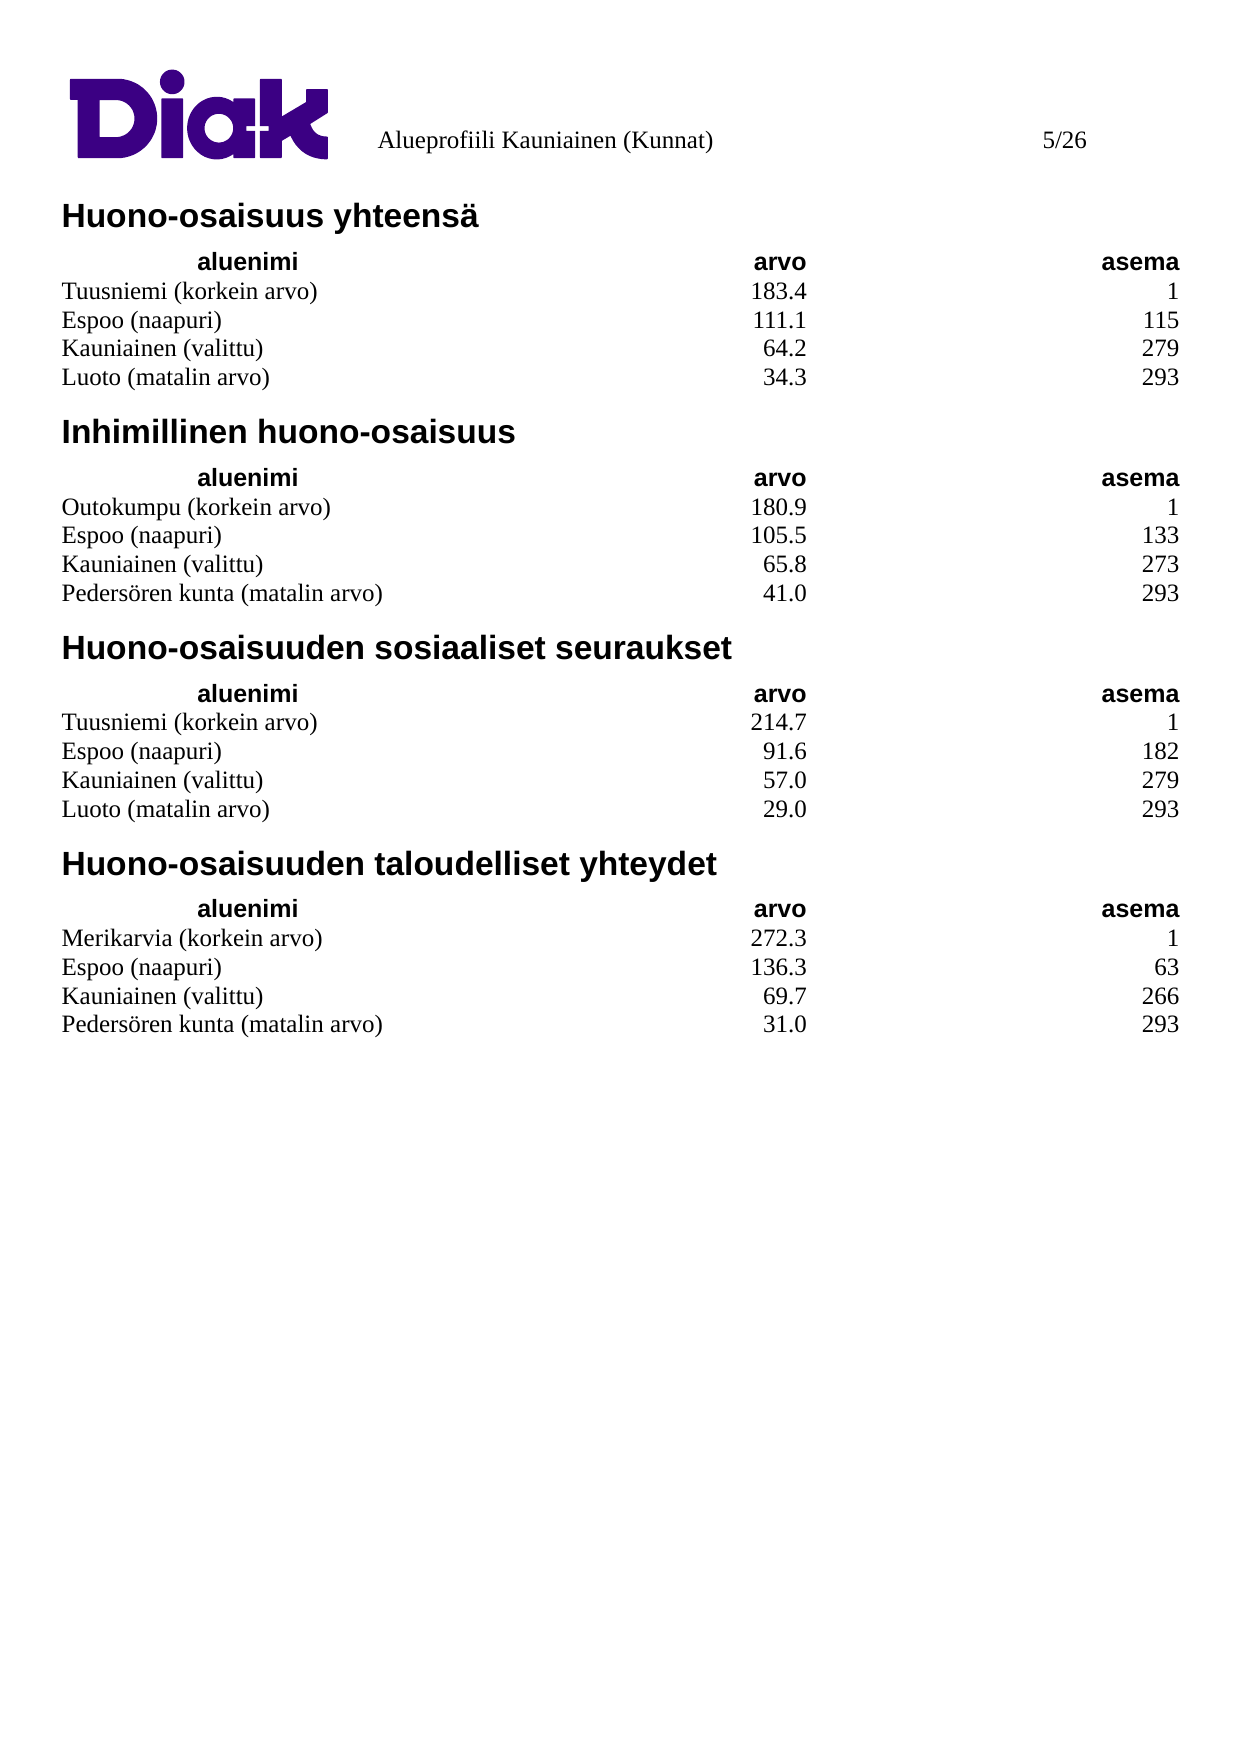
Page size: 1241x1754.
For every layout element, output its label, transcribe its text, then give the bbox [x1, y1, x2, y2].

table_cell 34.3 [434, 362, 806, 391]
table_cell Kauniainen (valittu) [61, 549, 434, 578]
table_cell 63 [806, 952, 1179, 981]
table_cell 293 [806, 578, 1179, 607]
table_cell Tuusniemi (korkein arvo) [61, 708, 434, 736]
table_cell 91.6 [434, 736, 806, 765]
table_header asema [806, 247, 1179, 276]
table_cell 214.7 [434, 708, 806, 736]
table_cell Luoto (matalin arvo) [61, 794, 434, 822]
table_cell 1 [806, 276, 1179, 305]
table_cell Kauniainen (valittu) [61, 981, 434, 1009]
table_cell 183.4 [434, 276, 806, 305]
table_cell 293 [806, 1010, 1179, 1038]
table_header asema [806, 463, 1179, 492]
table_cell 272.3 [434, 923, 806, 952]
table_cell 279 [806, 765, 1179, 794]
subtitle Huono-osaisuuden taloudelliset yhteydet [61, 843, 1179, 882]
table_header arvo [434, 679, 806, 707]
table_cell 266 [806, 981, 1179, 1009]
table_cell 180.9 [434, 492, 806, 521]
table_cell Espoo (naapuri) [61, 952, 434, 981]
table_cell Kauniainen (valittu) [61, 765, 434, 794]
table_header asema [806, 679, 1179, 707]
table_header aluenimi [61, 895, 434, 923]
table_cell 182 [806, 736, 1179, 765]
table_header aluenimi [61, 463, 434, 492]
table_cell Outokumpu (korkein arvo) [61, 492, 434, 521]
table_cell 105.5 [434, 521, 806, 549]
table_cell 111.1 [434, 305, 806, 333]
table_cell 69.7 [434, 981, 806, 1009]
table_cell 1 [806, 923, 1179, 952]
table_cell Espoo (naapuri) [61, 305, 434, 333]
table_cell 293 [806, 794, 1179, 822]
subtitle Inhimillinen huono-osaisuus [61, 412, 1179, 451]
table_cell Pedersören kunta (matalin arvo) [61, 578, 434, 607]
table_cell Espoo (naapuri) [61, 736, 434, 765]
subtitle Huono-osaisuus yhteensä [61, 196, 1179, 235]
table_cell 65.8 [434, 549, 806, 578]
table_header arvo [434, 895, 806, 923]
table_header asema [806, 895, 1179, 923]
table_cell 133 [806, 521, 1179, 549]
table_cell Luoto (matalin arvo) [61, 362, 434, 391]
table_cell 136.3 [434, 952, 806, 981]
table_header arvo [434, 247, 806, 276]
table_cell 29.0 [434, 794, 806, 822]
table_cell Espoo (naapuri) [61, 521, 434, 549]
table_cell Kauniainen (valittu) [61, 334, 434, 362]
table_header aluenimi [61, 247, 434, 276]
table_cell Tuusniemi (korkein arvo) [61, 276, 434, 305]
table_cell Merikarvia (korkein arvo) [61, 923, 434, 952]
table_header arvo [434, 463, 806, 492]
table_cell 279 [806, 334, 1179, 362]
table_cell 1 [806, 492, 1179, 521]
table_cell 31.0 [434, 1010, 806, 1038]
table_cell 1 [806, 708, 1179, 736]
table_cell Pedersören kunta (matalin arvo) [61, 1010, 434, 1038]
subtitle Huono-osaisuuden sosiaaliset seuraukset [61, 628, 1179, 666]
table_cell 57.0 [434, 765, 806, 794]
table_cell 41.0 [434, 578, 806, 607]
table_header aluenimi [61, 679, 434, 707]
table_cell 64.2 [434, 334, 806, 362]
table_cell 293 [806, 362, 1179, 391]
table_cell 273 [806, 549, 1179, 578]
table_cell 115 [806, 305, 1179, 333]
